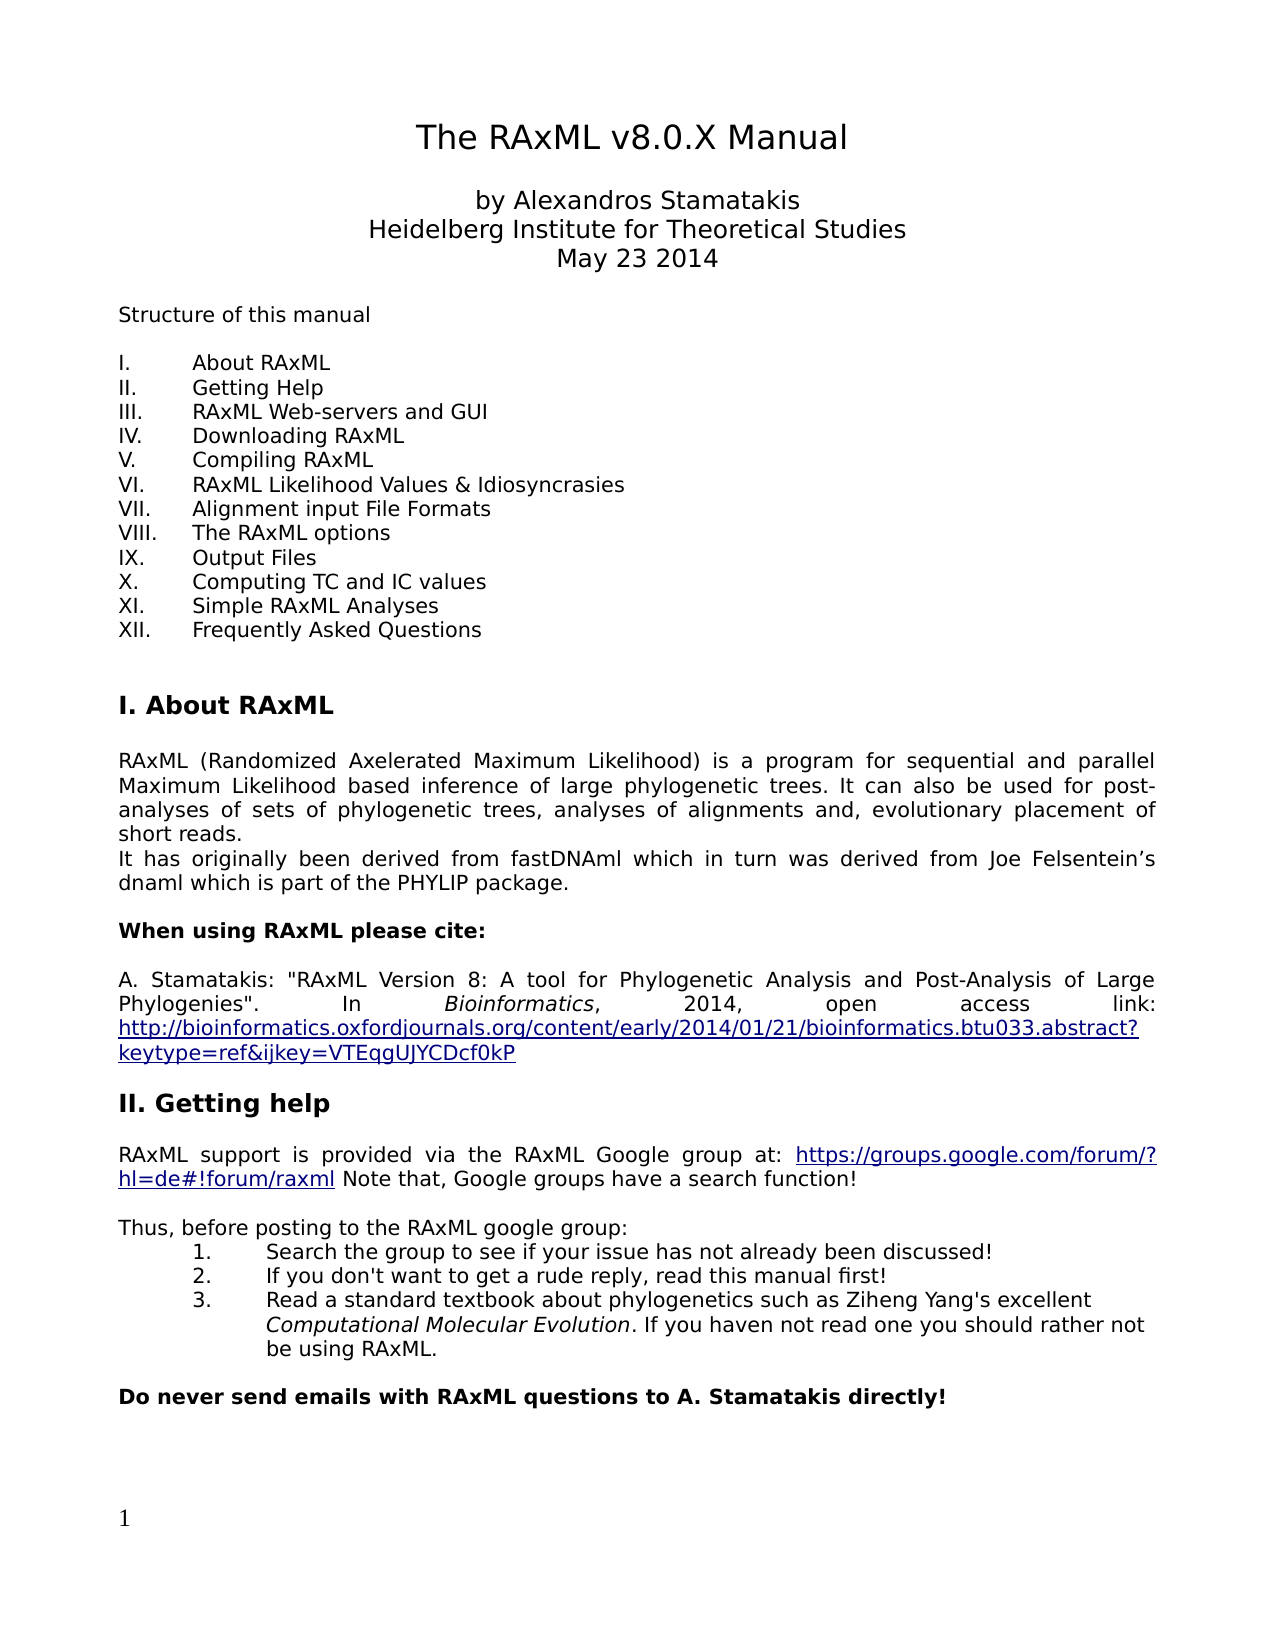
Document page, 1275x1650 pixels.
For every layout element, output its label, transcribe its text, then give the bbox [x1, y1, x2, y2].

text Heidelberg Institute for Theoretical Studies [118, 215, 1157, 244]
list I. About RAxML [81, 351, 1157, 376]
text RAxML support is provided via the RAxML Google group at: https://groups.google.com/forum/?hl=de#!forum/raxml Note that, Google groups have a search function! [118, 1143, 1157, 1191]
text It has originally been derived from fastDNAml which in turn was derived from Joe Felsentein’s dnaml which is part of the PHYLIP package. [118, 847, 1157, 895]
list VII. Alignment input File Formats [81, 497, 1157, 521]
text The RAxML v8.0.X Manual [118, 118, 1157, 157]
list VI. RAxML Likelihood Values & Idiosyncrasies [81, 473, 1157, 497]
text May 23 2014 [118, 244, 1157, 274]
text Do never send emails with RAxML questions to A. Stamatakis directly! [118, 1385, 1157, 1410]
list XII. Frequently Asked Questions [81, 618, 1157, 643]
list II. Getting Help [81, 376, 1157, 400]
text by Alexandros Stamatakis [118, 186, 1157, 215]
list If you don't want to get a rude reply, read this manual first! [192, 1264, 1157, 1288]
list II. Getting help [118, 1089, 1157, 1118]
text A. Stamatakis: "RAxML Version 8: A tool for Phylogenetic Analysis and Post-Analysis of Large Phylogenies". In Bioinformatics, 2014, open access link: http://bioinformatics.oxfordjournals.org/content/early/2014/01/21/bioinformatics.btu033.abstract?keytype=ref&ijkey=VTEqgUJYCDcf0kP [118, 968, 1157, 1065]
list VIII. The RAxML options [81, 521, 1157, 546]
list XI. Simple RAxML Analyses [81, 594, 1157, 618]
list III. RAxML Web-servers and GUI [81, 400, 1157, 424]
list IV. Downloading RAxML [81, 424, 1157, 448]
list V. Compiling RAxML [81, 448, 1157, 473]
list Read a standard textbook about phylogenetics such as Ziheng Yang's excellent Computational Molecular Evolution. If you haven not read one you should rather not be using RAxML. [192, 1288, 1157, 1361]
list X. Computing TC and IC values [81, 570, 1157, 594]
text RAxML (Randomized Axelerated Maximum Likelihood) is a program for sequential and parallel Maximum Likelihood based inference of large phylogenetic trees. It can also be used for post-analyses of sets of phylogenetic trees, analyses of alignments and, evolutionary placement of short reads. [118, 749, 1157, 847]
list IX. Output Files [81, 546, 1157, 570]
text Thus, before posting to the RAxML google group: [118, 1216, 1157, 1240]
text I. About RAxML [118, 691, 1157, 720]
text When using RAxML please cite: [118, 919, 1157, 944]
list Search the group to see if your issue has not already been discussed! [192, 1240, 1157, 1264]
list Structure of this manual [81, 303, 1157, 327]
